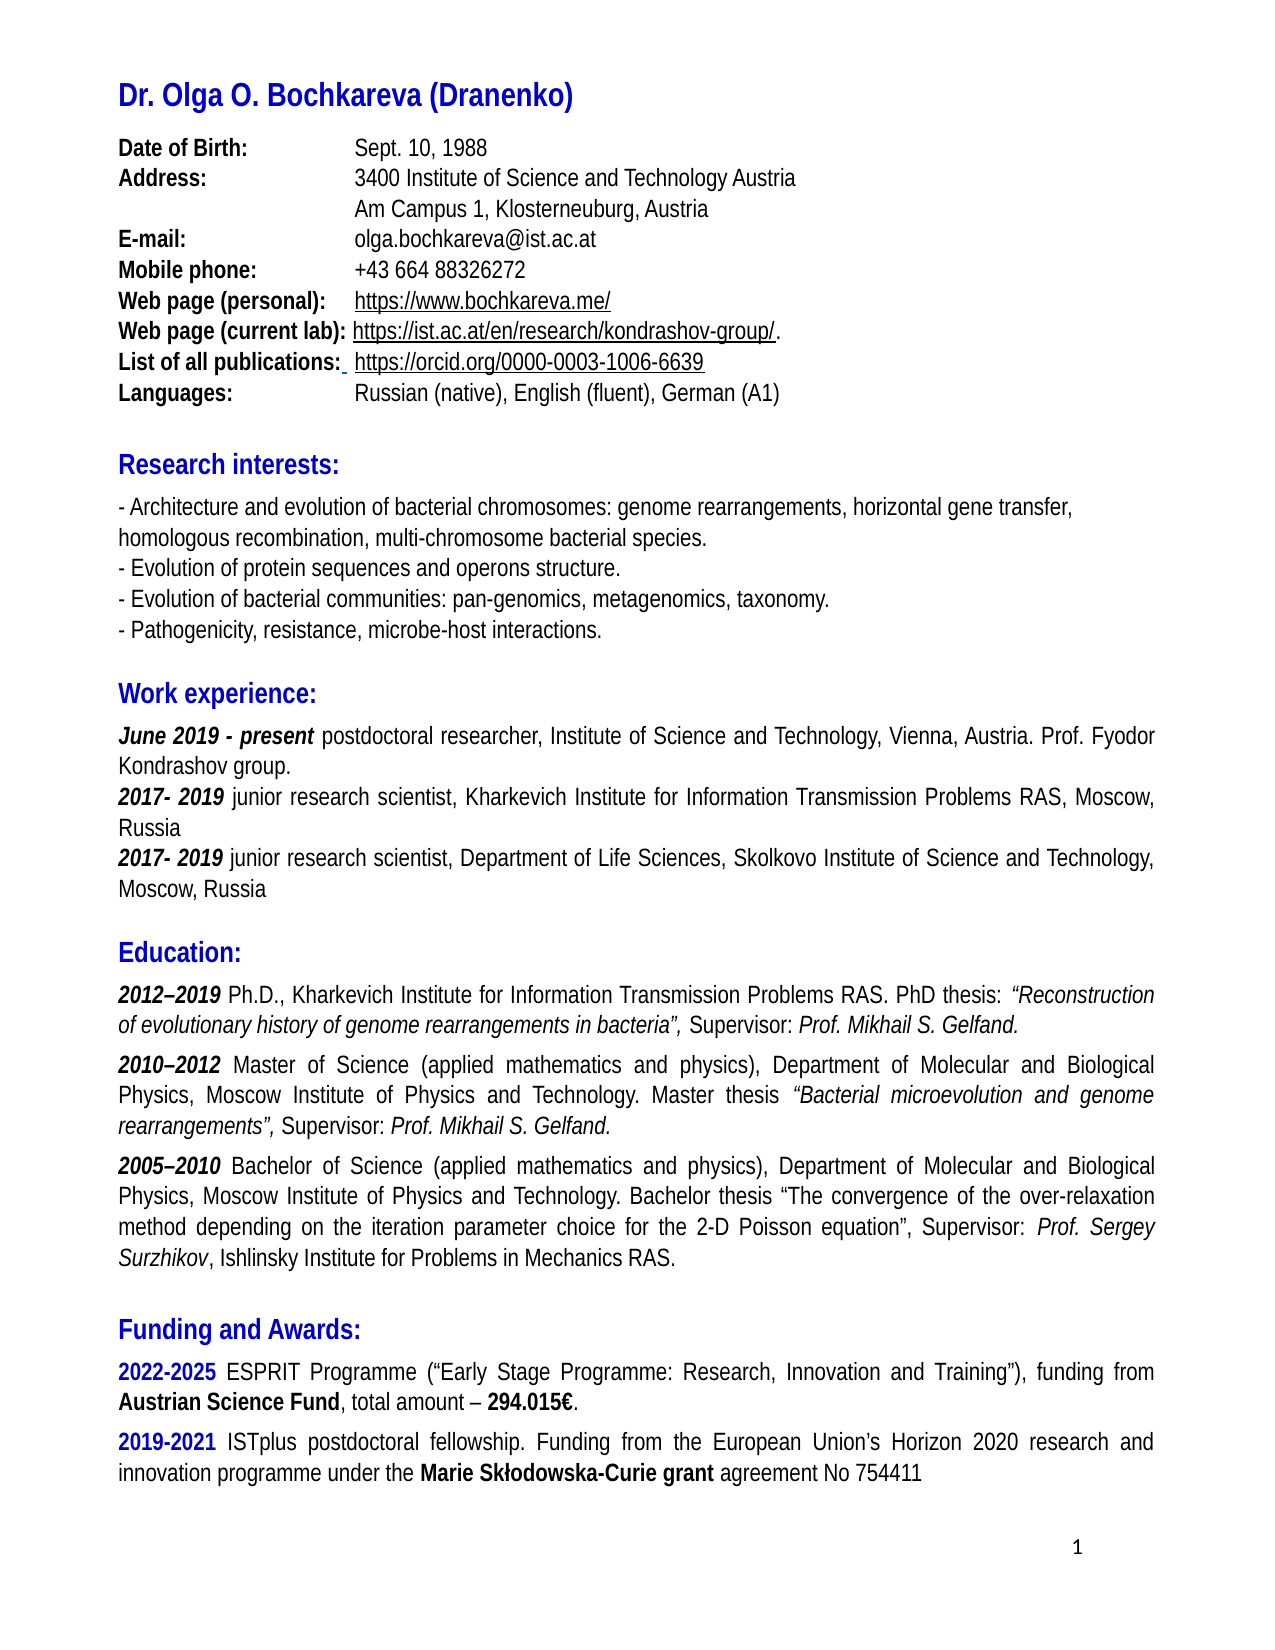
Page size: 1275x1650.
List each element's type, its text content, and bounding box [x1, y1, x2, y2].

text Mobile phone: +43 664 88326272 [118, 255, 1157, 284]
text Education: [118, 935, 1157, 968]
text - Pathogenicity, resistance, microbe-host interactions. [118, 615, 1157, 643]
text 2019-2021 ISTplus postdoctoral fellowship. Funding from the European Union’s Horizon 2020 research and innovation programme under the Marie Skłodowska-Curie grant agreement No 754411 [118, 1427, 1157, 1486]
text Languages: Russian (native), English (fluent), German (A1) [118, 378, 1157, 407]
text 2017- 2019 junior research scientist, Department of Life Sciences, Skolkovo Institute of Science and Technology, Moscow, Russia [118, 843, 1157, 902]
text - Architecture and evolution of bacterial chromosomes: genome rearrangements, horizontal gene transfer, homologous recombination, multi-chromosome bacterial species. [118, 492, 1157, 551]
text Web page (current lab): https://ist.ac.at/en/research/kondrashov-group/. [118, 316, 1157, 345]
text 2012–2019 Ph.D., Kharkevich Institute for Information Transmission Problems RAS. PhD thesis: “Reconstruction of evolutionary history of genome rearrangements in bacteria”, Supervisor: Prof. Mikhail S. Gelfand. [118, 980, 1157, 1039]
text Date of Birth: Sept. 10, 1988 [118, 132, 1157, 161]
text 2005–2010 Bachelor of Science (applied mathematics and physics), Department of Molecular and Biological Physics, Moscow Institute of Physics and Technology. Bachelor thesis “The convergence of the over-relaxation method depending on the iteration parameter choice for the 2-D Poisson equation”, Supervisor: Prof. Sergey Surzhikov, Ishlinsky Institute for Problems in Mechanics RAS. [118, 1151, 1157, 1271]
text Work experience: [118, 676, 1157, 709]
text Research interests: [118, 447, 1157, 481]
text Address: 3400 Institute of Science and Technology Austria [118, 163, 1157, 192]
text 2022-2025 ESPRIT Programme (“Early Stage Programme: Research, Innovation and Training”), funding from Austrian Science Fund, total amount – 294.015€. [118, 1357, 1157, 1416]
text June 2019 - present postdoctoral researcher, Institute of Science and Technology, Vienna, Austria. Prof. Fyodor Kondrashov group. [118, 721, 1157, 780]
text Web page (personal): https://www.bochkareva.me/ [118, 286, 1157, 314]
text List of all publications: https://orcid.org/0000-0003-1006-6639 [118, 347, 1157, 376]
text 2017- 2019 junior research scientist, Kharkevich Institute for Information Transmission Problems RAS, Moscow, Russia [118, 782, 1157, 841]
text E-mail: olga.bochkareva@ist.ac.at [118, 224, 1157, 253]
text Dr. Olga O. Bochkareva (Dranenko) [118, 75, 1157, 113]
text - Evolution of protein sequences and operons structure. [118, 553, 1157, 582]
text 2010–2012 Master of Science (applied mathematics and physics), Department of Molecular and Biological Physics, Moscow Institute of Physics and Technology. Master thesis “Bacterial microevolution and genome rearrangements”, Supervisor: Prof. Mikhail S. Gelfand. [118, 1050, 1157, 1140]
text - Evolution of bacterial communities: pan-genomics, metagenomics, taxonomy. [118, 584, 1157, 613]
text Am Campus 1, Klosterneuburg, Austria [118, 194, 1157, 222]
text Funding and Awards: [118, 1312, 1157, 1346]
